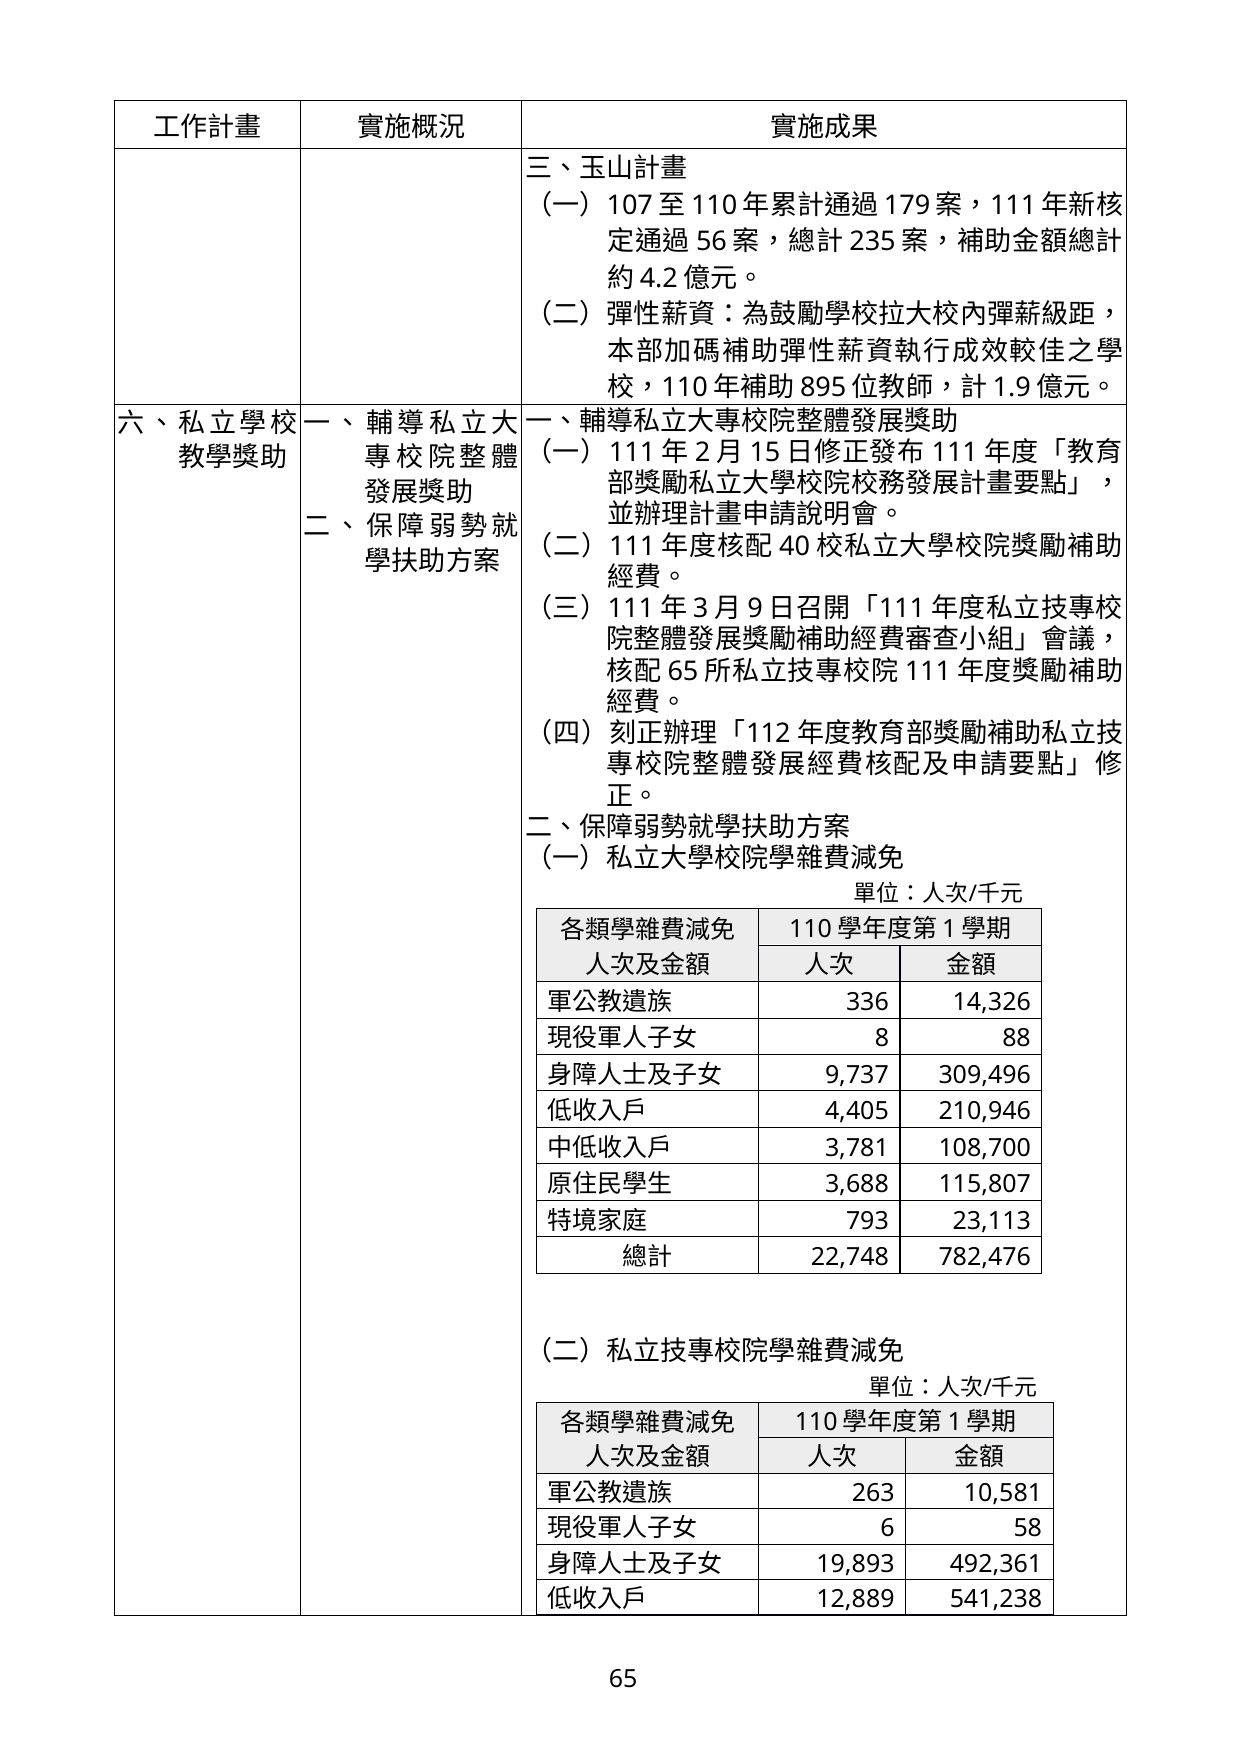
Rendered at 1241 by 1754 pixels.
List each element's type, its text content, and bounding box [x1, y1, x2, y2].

table_cell 309,496 [901, 1055, 1041, 1090]
table_cell 12,889 [759, 1580, 905, 1614]
table_header 工作計畫 [115, 101, 300, 148]
table_cell 23,113 [901, 1201, 1041, 1236]
table_cell 14,326 [901, 982, 1041, 1017]
table_header 實施成果 [522, 101, 1126, 148]
table_cell 108,700 [901, 1128, 1041, 1163]
table_cell 793 [759, 1201, 899, 1236]
table_cell 492,361 [906, 1545, 1053, 1579]
table_cell 人次 [759, 946, 899, 981]
table_cell 一、輔導私立大專校院整體發展獎助 二、保障弱勢就學扶助方案 [301, 405, 521, 1615]
table_cell 88 [901, 1019, 1041, 1054]
table_cell 現役軍人子女 [537, 1019, 758, 1054]
table_cell 原住民學生 [537, 1164, 758, 1200]
table_cell 3,688 [759, 1164, 899, 1200]
table_cell 三、玉山計畫 （一）107至110年累計通過179案，111年新核定通過56案，總計235案，補助金額總計約4.2億元。 （二）彈性薪資：為鼓勵學校拉大校內彈薪級距，本部加碼補助彈性薪資執行成效較佳之學校，110年補助895位教師，計1.9億元。 [522, 149, 1126, 404]
table_cell 現役軍人子女 [537, 1509, 758, 1543]
table_cell 總計 [537, 1237, 758, 1273]
table_cell 263 [759, 1474, 905, 1508]
table_cell 9,737 [759, 1055, 899, 1090]
table_cell 210,946 [901, 1091, 1041, 1127]
table_header 實施概況 [301, 101, 521, 148]
table_cell 541,238 [906, 1580, 1053, 1614]
table_cell 22,748 [759, 1237, 899, 1273]
table_cell 低收入戶 [537, 1580, 758, 1614]
table_cell 3,781 [759, 1128, 899, 1163]
table_cell 19,893 [759, 1545, 905, 1579]
table_header 各類學雜費減免人次及金額 [537, 1403, 758, 1473]
table_cell 軍公教遺族 [537, 982, 758, 1017]
table_cell 782,476 [901, 1237, 1041, 1273]
table_header 110學年度第1學期 [759, 1403, 1053, 1437]
table_cell 58 [906, 1509, 1053, 1543]
table_cell 一、輔導私立大專校院整體發展獎助 （一）111年2月15日修正發布111年度「教育部獎勵私立大學校院校務發展計畫要點」，並辦理計畫申請說明會。 （二）111年度核配40校私立大學校院獎勵補助經費。 （三）111年3月9日召開「111年度私立技專校院整體發展獎勵補助經費審查小組」會議，核配65所私立技專校院111年度獎勵補助經費。 （四）刻正辦理「112年度教育部獎勵補助私立技專校院整體發展經費核配及申請要點」修正。 二、保障弱勢就學扶助方案 （一）私立大學校院學雜費減免 單位：人次/千元 （二）私立技專校院學雜費減免 單位：人次/千元 [522, 405, 1126, 1615]
table_cell 8 [759, 1019, 899, 1054]
table_cell 4,405 [759, 1091, 899, 1127]
table_cell 身障人士及子女 [537, 1545, 758, 1579]
table_cell 人次 [759, 1438, 905, 1473]
table_cell 六、私立學校教學獎助 [115, 405, 300, 1615]
table_cell 低收入戶 [537, 1091, 758, 1127]
table_cell 軍公教遺族 [537, 1474, 758, 1508]
table_cell 115,807 [901, 1164, 1041, 1200]
table_cell 特境家庭 [537, 1201, 758, 1236]
table_cell [301, 149, 521, 404]
table_cell 中低收入戶 [537, 1128, 758, 1163]
table_cell 6 [759, 1509, 905, 1543]
table_header 各類學雜費減免人次及金額 [537, 909, 758, 981]
table_cell 金額 [906, 1438, 1053, 1473]
table_header 110學年度第1學期 [759, 909, 1041, 944]
table_cell 身障人士及子女 [537, 1055, 758, 1090]
table_cell 10,581 [906, 1474, 1053, 1508]
table_cell 336 [759, 982, 899, 1017]
table_cell [115, 149, 300, 404]
table_cell 金額 [901, 946, 1041, 981]
